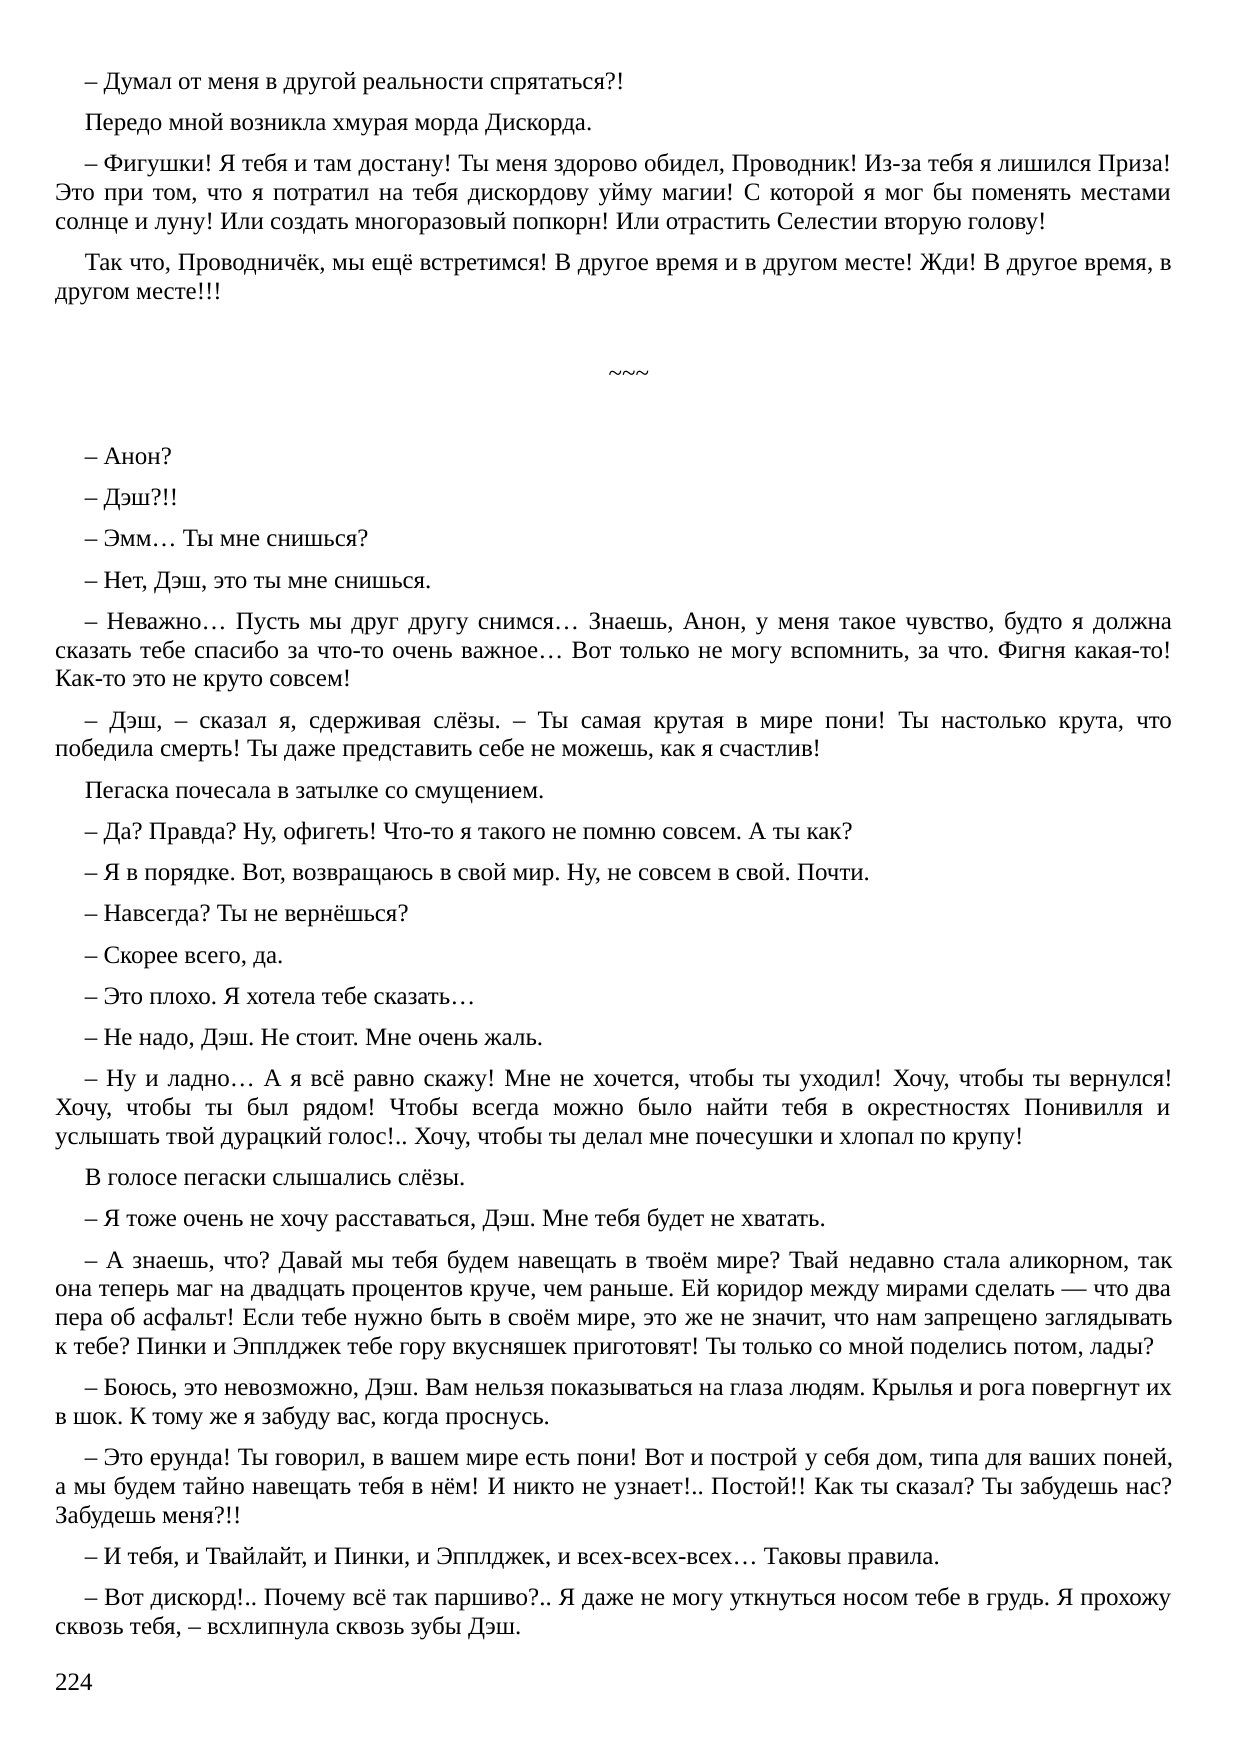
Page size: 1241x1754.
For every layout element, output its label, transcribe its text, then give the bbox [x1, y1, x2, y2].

text – Это ерунда! Ты говорил, в вашем мире есть пони! Вот и построй у себя дом, типа для ваших поней, а мы будем тайно навещать тебя в нём! И никто не узнает!.. Постой!! Как ты сказал? Ты забудешь нас? Забудешь меня?!! [55, 1442, 1173, 1528]
text – Да? Правда? Ну, офигеть! Что-то я такого не помню совсем. А ты как? [55, 816, 1173, 845]
text – Эмм… Ты мне снишься? [55, 523, 1173, 552]
text – Не надо, Дэш. Не стоит. Мне очень жаль. [55, 1022, 1173, 1051]
text Пегаска почесала в затылке со смущением. [55, 775, 1173, 803]
text Так что, Проводничёк, мы ещё встретимся! В другое время и в другом месте! Жди! В другое время, в другом месте!!! [55, 247, 1173, 305]
text – Это плохо. Я хотела тебе сказать… [55, 981, 1173, 1010]
text – Дэш?!! [55, 482, 1173, 511]
text – Фигушки! Я тебя и там достану! Ты меня здорово обидел, Проводник! Из-за тебя я лишился Приза! Это при том, что я потратил на тебя дискордову уйму магии! С которой я мог бы поменять местами солнце и луну! Или создать многоразовый попкорн! Или отрастить Селестии вторую голову! [55, 148, 1173, 235]
text Передо мной возникла хмурая морда Дискорда. [55, 107, 1173, 136]
text – Боюсь, это невозможно, Дэш. Вам нельзя показываться на глаза людям. Крылья и рога повергнут их в шок. К тому же я забуду вас, когда проснусь. [55, 1372, 1173, 1430]
text – Я тоже очень не хочу расставаться, Дэш. Мне тебя будет не хватать. [55, 1203, 1173, 1232]
text – Скорее всего, да. [55, 940, 1173, 968]
text – Навсегда? Ты не вернёшься? [55, 898, 1173, 927]
text – Нет, Дэш, это ты мне снишься. [55, 565, 1173, 593]
text – А знаешь, что? Давай мы тебя будем навещать в твоём мире? Твай недавно стала аликорном, так она теперь маг на двадцать процентов круче, чем раньше. Ей коридор между мирами сделать — что два пера об асфальт! Если тебе нужно быть в своём мире, это же не значит, что нам запрещено заглядывать к тебе? Пинки и Эпплджек тебе гору вкусняшек приготовят! Ты только со мной поделись потом, лады? [55, 1245, 1173, 1360]
text – Ну и ладно… А я всё равно скажу! Мне не хочется, чтобы ты уходил! Хочу, чтобы ты вернулся! Хочу, чтобы ты был рядом! Чтобы всегда можно было найти тебя в окрестностях Понивилля и услышать твой дурацкий голос!.. Хочу, чтобы ты делал мне почесушки и хлопал по крупу! [55, 1063, 1173, 1150]
text ~~~ [55, 358, 1173, 387]
text – Я в порядке. Вот, возвращаюсь в свой мир. Ну, не совсем в свой. Почти. [55, 857, 1173, 886]
text – Дэш, – сказал я, сдерживая слёзы. – Ты самая крутая в мире пони! Ты настолько крута, что победила смерть! Ты даже представить себе не можешь, как я счастлив! [55, 705, 1173, 762]
text – Анон? [55, 441, 1173, 470]
text – Думал от меня в другой реальности спрятаться?! [55, 66, 1173, 95]
text – Неважно… Пусть мы друг другу снимся… Знаешь, Анон, у меня такое чувство, будто я должна сказать тебе спасибо за что-то очень важное… Вот только не могу вспомнить, за что. Фигня какая-то! Как-то это не круто совсем! [55, 606, 1173, 692]
text В голосе пегаски слышались слёзы. [55, 1162, 1173, 1191]
text – Вот дискорд!.. Почему всё так паршиво?.. Я даже не могу уткнуться носом тебе в грудь. Я прохожу сквозь тебя, – всхлипнула сквозь зубы Дэш. [55, 1582, 1173, 1640]
text – И тебя, и Твайлайт, и Пинки, и Эпплджек, и всех-всех-всех… Таковы правила. [55, 1541, 1173, 1570]
